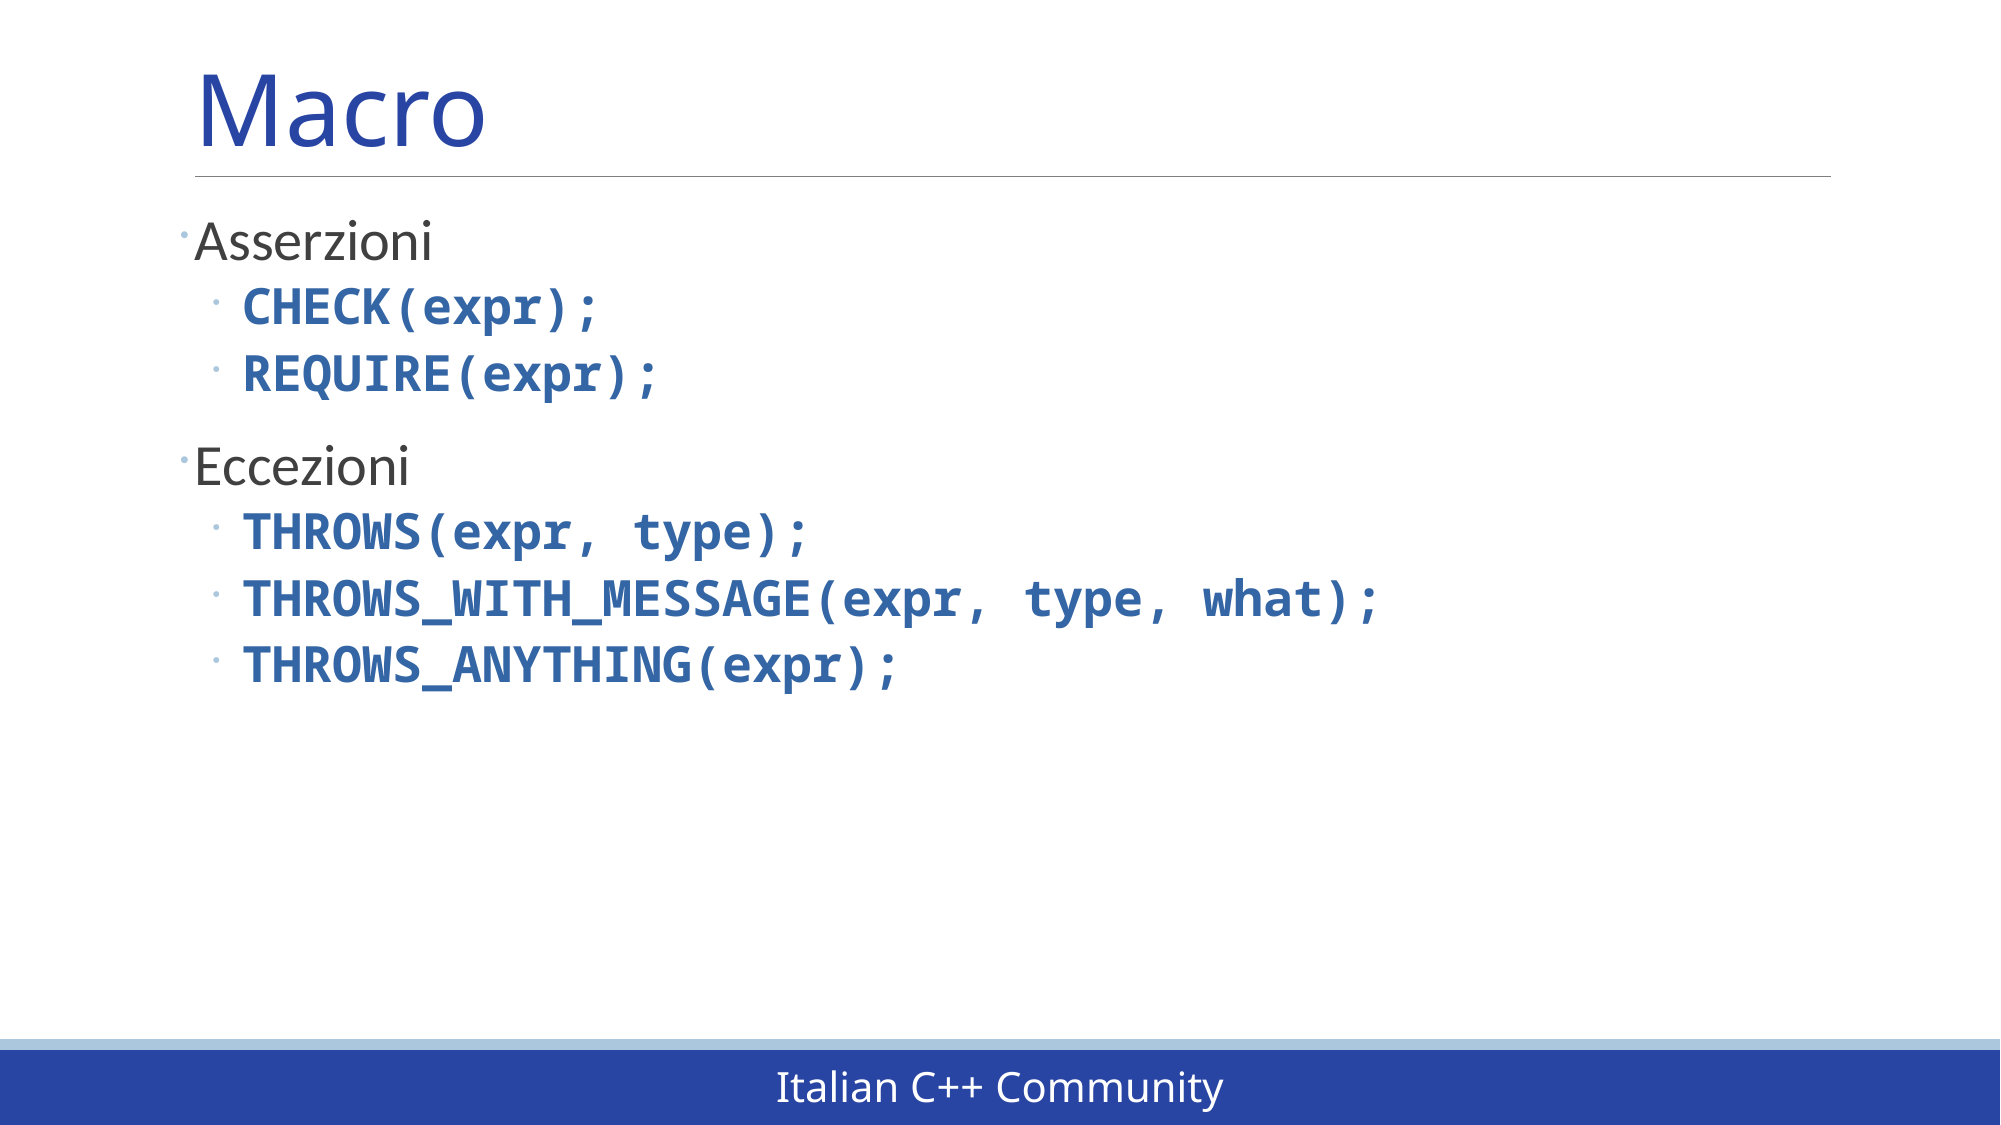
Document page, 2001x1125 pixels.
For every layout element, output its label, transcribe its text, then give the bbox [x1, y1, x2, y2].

list Asserzioni CHECK(expr); REQUIRE(expr); Eccezioni THROWS(expr, type); THROWS_WITH_MESSAGE(expr, type, what); THROWS_ANYTHING(expr); [179, 202, 1830, 1011]
title Macro [179, 2, 1830, 175]
